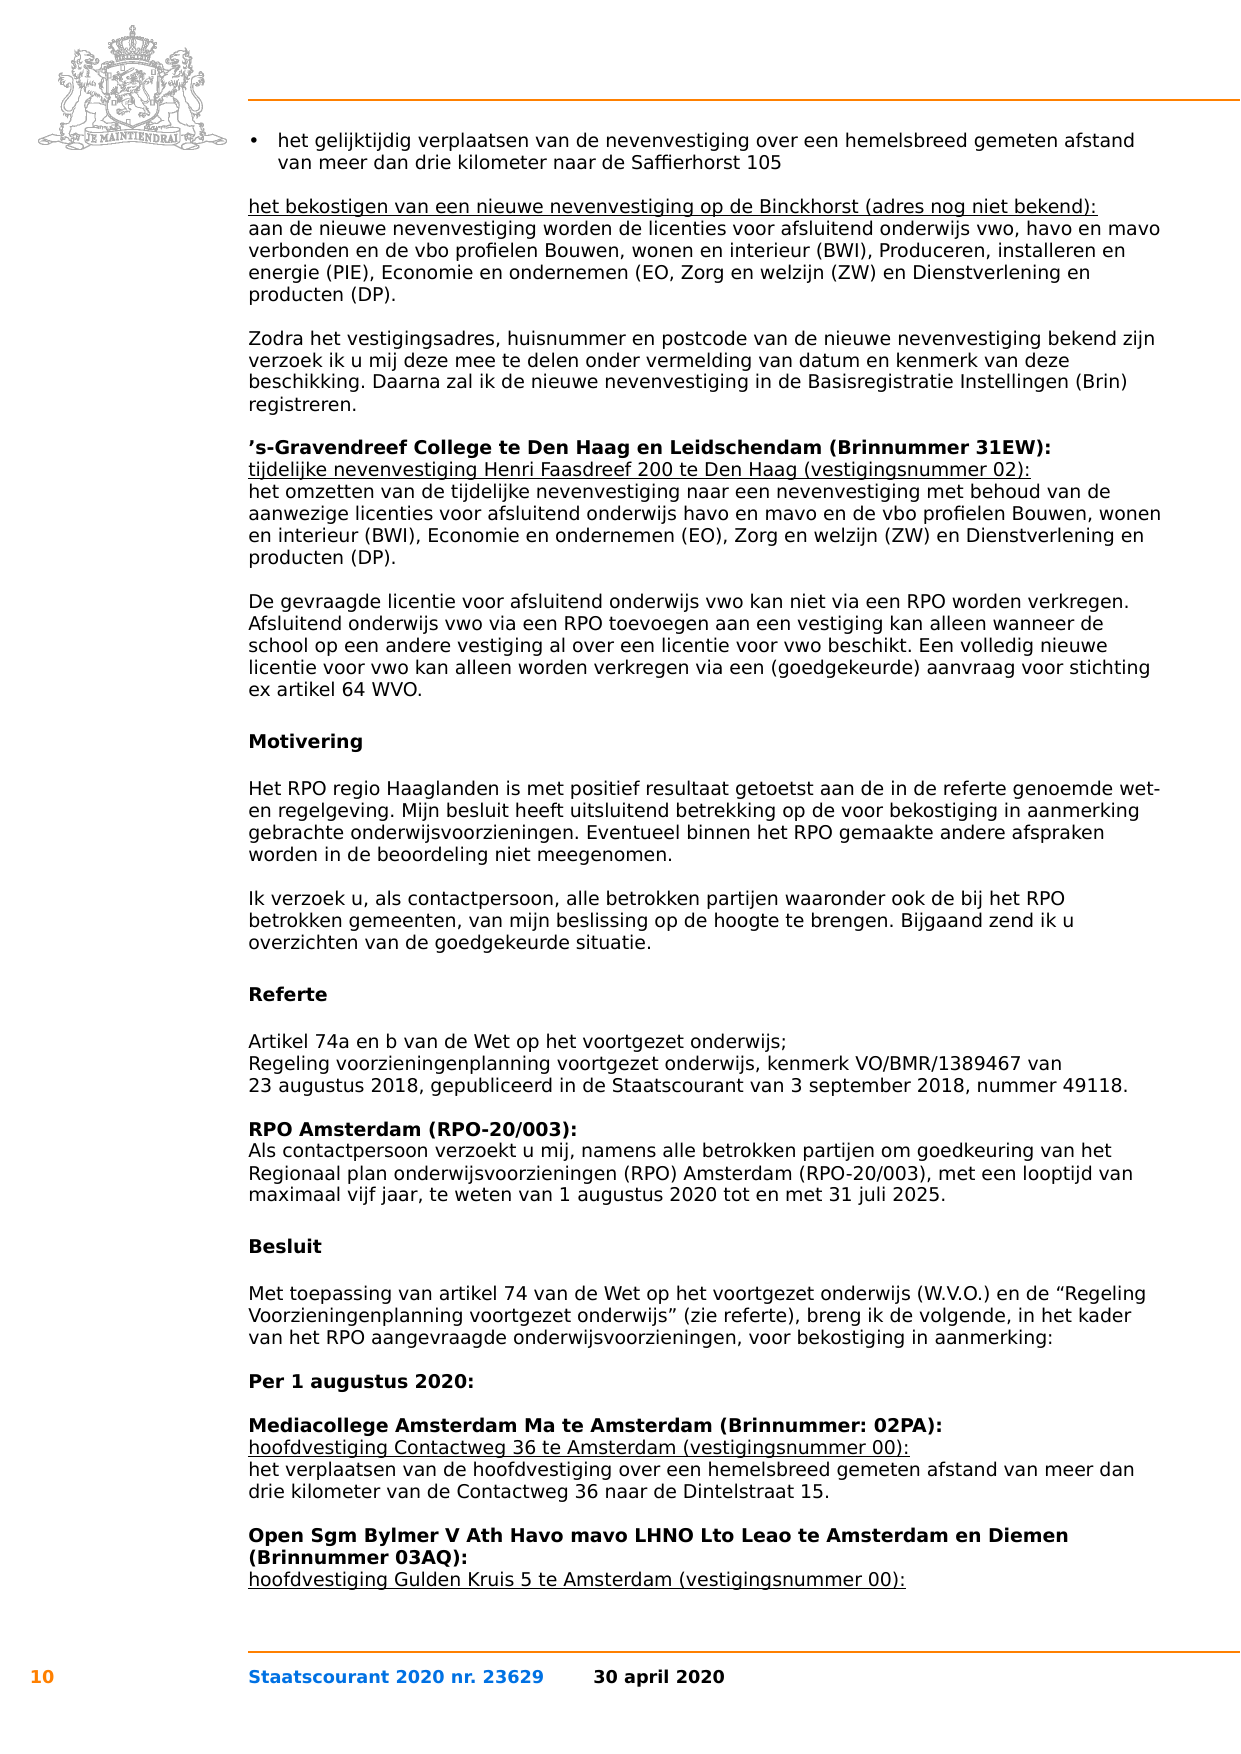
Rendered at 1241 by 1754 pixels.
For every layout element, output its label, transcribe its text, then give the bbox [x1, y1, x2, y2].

text tijdelijke nevenvestiging Henri Faasdreef 200 te Den Haag (vestigingsnummer 02): [248, 459, 1163, 481]
text het verplaatsen van de hoofdvestiging over een hemelsbreed gemeten afstand van meer dan drie kilometer van de Contactweg 36 naar de Dintelstraat 15. [248, 1459, 1163, 1503]
text het bekostigen van een nieuwe nevenvestiging op de Binckhorst (adres nog niet bekend): [248, 196, 1163, 218]
text Als contactpersoon verzoekt u mij, namens alle betrokken partijen om goedkeuring van het Regionaal plan onderwijsvoorzieningen (RPO) Amsterdam (RPO-20/003), met een looptijd van maximaal vijf jaar, te weten van 1 augustus 2020 tot en met 31 juli 2025. [248, 1140, 1163, 1206]
text Mediacollege Amsterdam Ma te Amsterdam (Brinnummer: 02PA): [248, 1415, 1163, 1437]
text Open Sgm Bylmer V Ath Havo mavo LHNO Lto Leao te Amsterdam en Diemen (Brinnummer 03AQ): [248, 1525, 1163, 1569]
subtitle Motivering [248, 731, 1163, 753]
text RPO Amsterdam (RPO-20/003): [248, 1118, 1163, 1140]
text aan de nieuwe nevenvestiging worden de licenties voor afsluitend onderwijs vwo, havo en mavo verbonden en de vbo profielen Bouwen, wonen en interieur (BWI), Produceren, installeren en energie (PIE), Economie en ondernemen (EO, Zorg en welzijn (ZW) en Dienstverlening en producten (DP). [248, 218, 1163, 306]
text het omzetten van de tijdelijke nevenvestiging naar een nevenvestiging met behoud van de aanwezige licenties voor afsluitend onderwijs havo en mavo en de vbo profielen Bouwen, wonen en interieur (BWI), Economie en ondernemen (EO), Zorg en welzijn (ZW) en Dienstverlening en producten (DP). [248, 481, 1163, 569]
text De gevraagde licentie voor afsluitend onderwijs vwo kan niet via een RPO worden verkregen. Afsluitend onderwijs vwo via een RPO toevoegen aan een vestiging kan alleen wanneer de school op een andere vestiging al over een licentie voor vwo beschikt. Een volledig nieuwe licentie voor vwo kan alleen worden verkregen via een (goedgekeurde) aanvraag voor stichting ex artikel 64 WVO. [248, 591, 1163, 701]
text hoofdvestiging Gulden Kruis 5 te Amsterdam (vestigingsnummer 00): [248, 1569, 1163, 1591]
text ’s-Gravendreef College te Den Haag en Leidschendam (Brinnummer 31EW): [248, 437, 1163, 459]
subtitle Referte [248, 984, 1163, 1006]
text Artikel 74a en b van de Wet op het voortgezet onderwijs; [248, 1031, 1163, 1053]
text hoofdvestiging Contactweg 36 te Amsterdam (vestigingsnummer 00): [248, 1437, 1163, 1459]
text Met toepassing van artikel 74 van de Wet op het voortgezet onderwijs (W.V.O.) en de “Regeling Voorzieningenplanning voortgezet onderwijs” (zie referte), breng ik de volgende, in het kader van het RPO aangevraagde onderwijsvoorzieningen, voor bekostiging in aanmerking: [248, 1283, 1163, 1349]
text Ik verzoek u, als contactpersoon, alle betrokken partijen waaronder ook de bij het RPO betrokken gemeenten, van mijn beslissing op de hoogte te brengen. Bijgaand zend ik u overzichten van de goedgekeurde situatie. [248, 888, 1163, 954]
text • het gelijktijdig verplaatsen van de nevenvestiging over een hemelsbreed gemeten afstand van meer dan drie kilometer naar de Saffierhorst 105 [248, 130, 1163, 174]
text Regeling voorzieningenplanning voortgezet onderwijs, kenmerk VO/BMR/1389467 van 23 augustus 2018, gepubliceerd in de Staatscourant van 3 september 2018, nummer 49118. [248, 1053, 1163, 1097]
subtitle Besluit [248, 1236, 1163, 1258]
text Het RPO regio Haaglanden is met positief resultaat getoetst aan de in de referte genoemde wet- en regelgeving. Mijn besluit heeft uitsluitend betrekking op de voor bekostiging in aanmerking gebrachte onderwijsvoorzieningen. Eventueel binnen het RPO gemaakte andere afspraken worden in de beoordeling niet meegenomen. [248, 778, 1163, 866]
picture [38, 25, 227, 150]
text Zodra het vestigingsadres, huisnummer en postcode van de nieuwe nevenvestiging bekend zijn verzoek ik u mij deze mee te delen onder vermelding van datum en kenmerk van deze beschikking. Daarna zal ik de nieuwe nevenvestiging in de Basisregistratie Instellingen (Brin) registreren. [248, 327, 1163, 415]
text Per 1 augustus 2020: [248, 1371, 1163, 1393]
